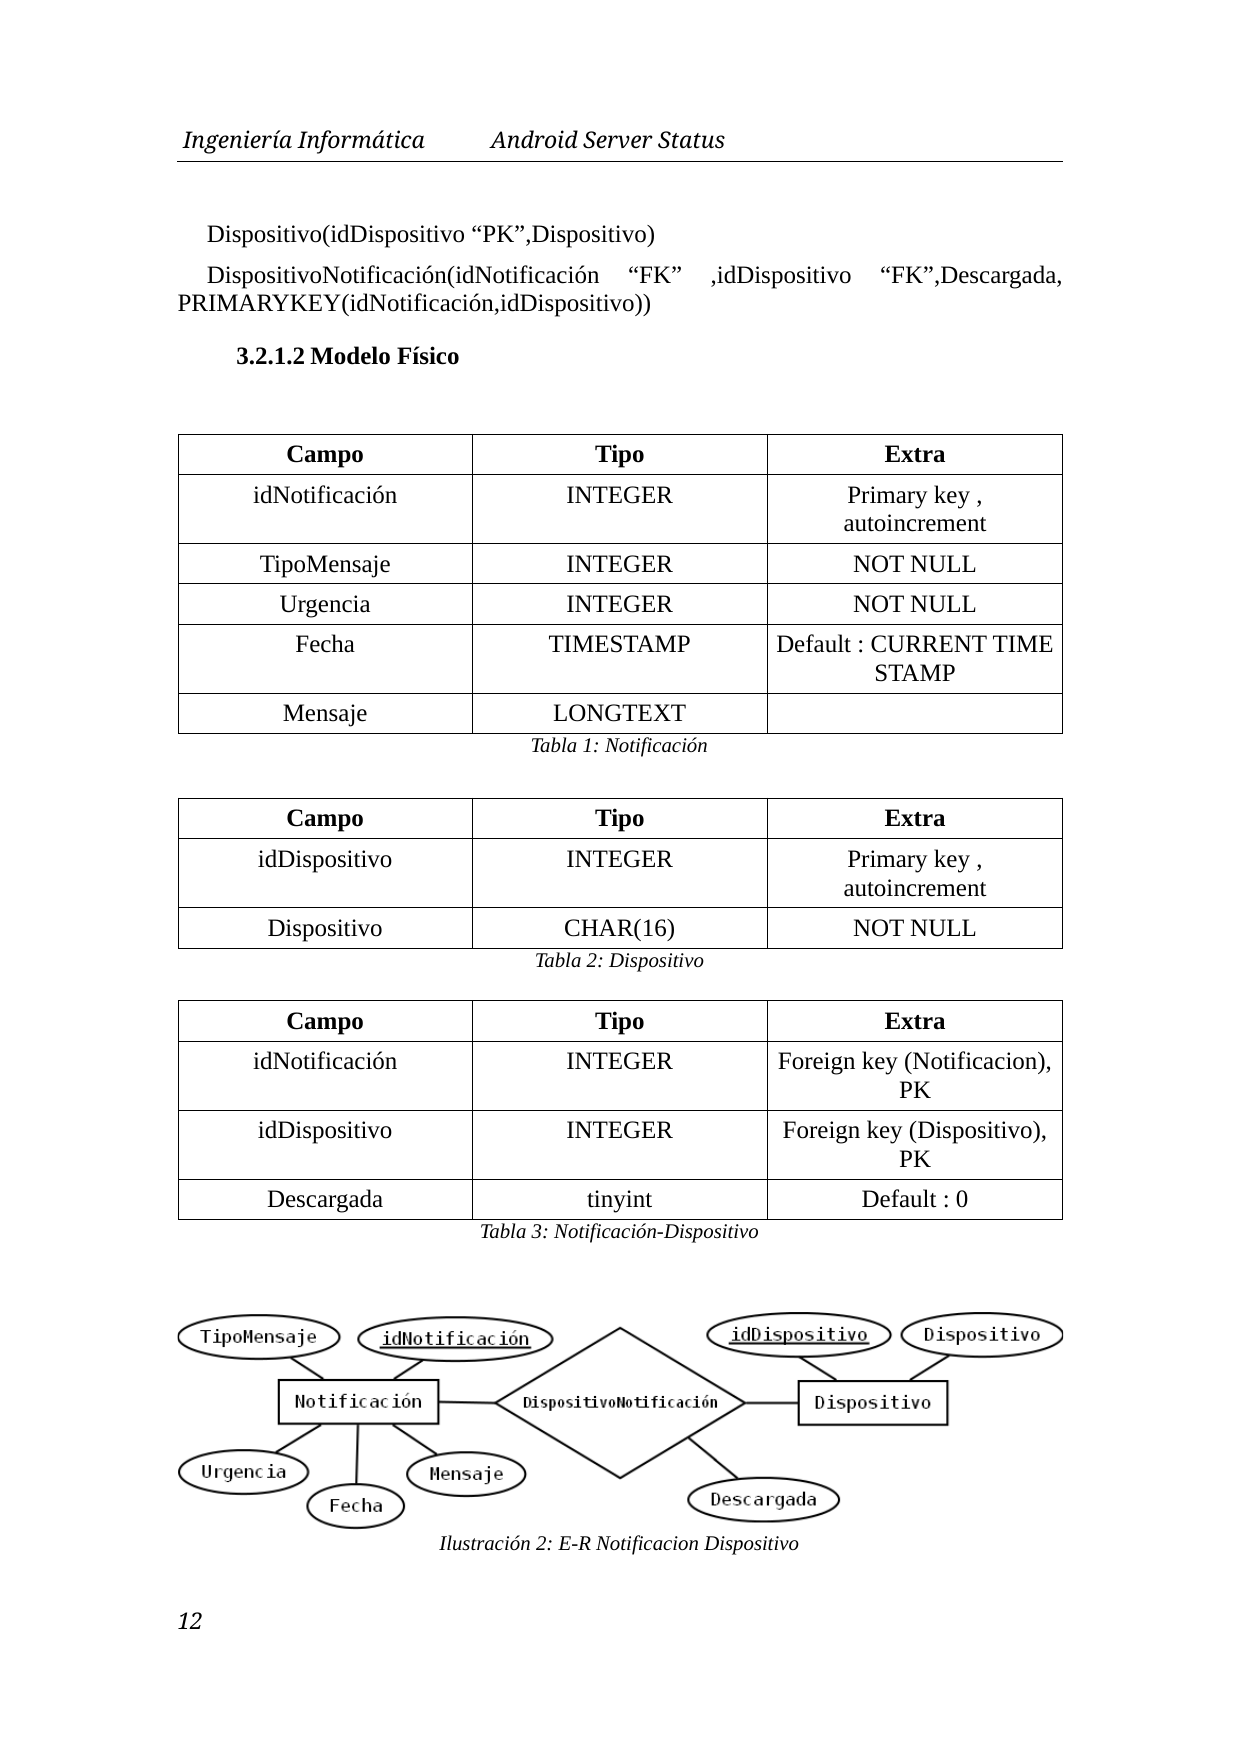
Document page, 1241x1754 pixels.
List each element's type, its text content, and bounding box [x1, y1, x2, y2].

table_cell tinyint [473, 1180, 767, 1219]
table_cell LONGTEXT [473, 694, 767, 733]
table_cell TIMESTAMP [473, 625, 767, 693]
table_cell INTEGER [473, 1111, 767, 1179]
text DispositivoNotificación(idNotificación “FK” ,idDispositivo “FK”,Descargada, PRIMARYKEY(idNotificación,idDispositivo)) [177, 260, 1063, 317]
table_cell idNotificación [179, 1042, 472, 1110]
table_cell Dispositivo [179, 908, 472, 947]
table_cell INTEGER [473, 544, 767, 583]
table_cell Mensaje [179, 694, 472, 733]
subtitle Modelo Físico [236, 341, 1063, 369]
table_cell Default : CURRENT TIME STAMP [768, 625, 1062, 693]
table_header Tipo [473, 1001, 767, 1041]
table_header Campo [179, 799, 472, 838]
text Dispositivo(idDispositivo “PK”,Dispositivo) [177, 219, 1063, 248]
table_header Campo [179, 435, 472, 474]
text Tabla 2: Dispositivo [177, 947, 1063, 972]
table_cell NOT NULL [768, 908, 1062, 947]
text Tabla 1: Notificación [177, 733, 1063, 757]
table_cell INTEGER [473, 475, 767, 543]
text Tabla 3: Notificación-Dispositivo [177, 1219, 1063, 1243]
table_cell INTEGER [473, 584, 767, 624]
table_cell NOT NULL [768, 544, 1062, 583]
table_cell Urgencia [179, 584, 472, 624]
table_header Tipo [473, 435, 767, 474]
table_cell INTEGER [473, 839, 767, 907]
table_cell idDispositivo [179, 839, 472, 907]
table_cell Foreign key (Dispositivo), PK [768, 1111, 1062, 1179]
table_cell Primary key , autoincrement [768, 475, 1062, 543]
table_cell Descargada [179, 1180, 472, 1219]
table_header Extra [768, 799, 1062, 838]
table_cell INTEGER [473, 1042, 767, 1110]
table_header Campo [179, 1001, 472, 1041]
table_cell CHAR(16) [473, 908, 767, 947]
table_cell Foreign key (Notificacion), PK [768, 1042, 1062, 1110]
table_header Extra [768, 1001, 1062, 1041]
picture [177, 1312, 1064, 1531]
table_cell NOT NULL [768, 584, 1062, 624]
table_cell [768, 694, 1062, 733]
table_header Extra [768, 435, 1062, 474]
table_header Tipo [473, 799, 767, 838]
table_cell TipoMensaje [179, 544, 472, 583]
table_cell idNotificación [179, 475, 472, 543]
table_cell Primary key , autoincrement [768, 839, 1062, 907]
table_cell Default : 0 [768, 1180, 1062, 1219]
table_cell idDispositivo [179, 1111, 472, 1179]
text Ilustración 2: E-R Notificacion Dispositivo [177, 1531, 1063, 1555]
table_cell Fecha [179, 625, 472, 693]
